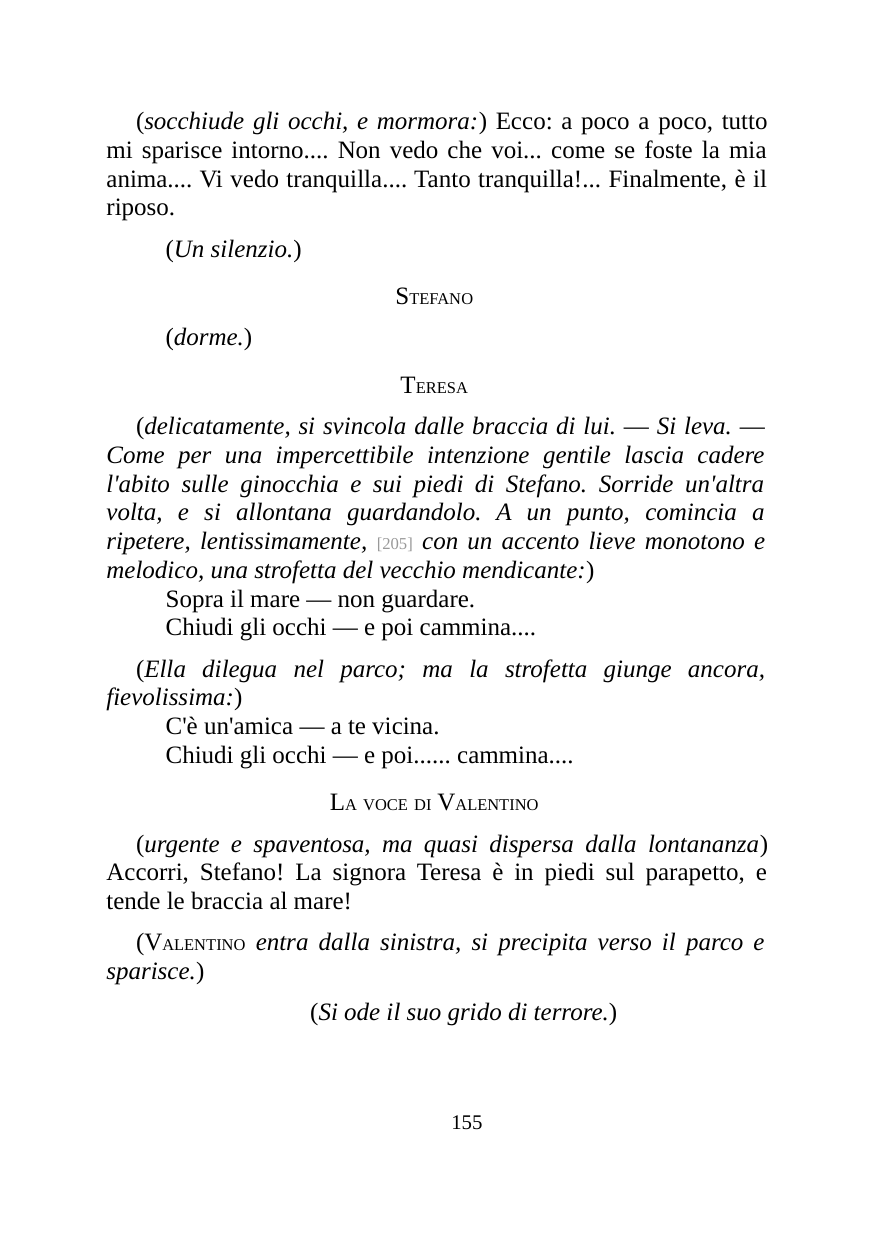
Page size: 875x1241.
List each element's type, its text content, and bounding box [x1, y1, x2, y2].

text (delicatamente, si svincola dalle braccia di lui. ― Si leva. ― Come per una impercettibile intenzione gentile lascia cadere l'abito sulle ginocchia e sui piedi di Stefano. Sorride un'altra volta, e si allontana guardandolo. A un punto, comincia a ripetere, lentissimamente, [205] con un accento lieve monotono e melodico, una strofetta del vecchio mendicante:) [106, 411, 768, 584]
text Sopra il mare ― non guardare. [106, 584, 768, 612]
text C'è un'amica ― a te vicina. [106, 711, 768, 740]
text (Valentino entra dalla sinistra, si precipita verso il parco e sparisce.) [106, 927, 768, 985]
text Stefano [106, 281, 768, 310]
text (Si ode il suo grido di terrore.) [106, 997, 768, 1026]
text (Un silenzio.) [106, 234, 768, 262]
text (urgente e spaventosa, ma quasi dispersa dalla lontananza) Accorri, Stefano! La signora Teresa è in piedi sul parapetto, e tende le braccia al mare! [106, 829, 768, 915]
text Chiudi gli occhi ― e poi cammina.... [106, 612, 768, 641]
text Chiudi gli occhi ― e poi...... cammina.... [106, 740, 768, 769]
text (socchiude gli occhi, e mormora:) Ecco: a poco a poco, tutto mi sparisce intorno.... Non vedo che voi... come se foste la mia anima.... Vi vedo tranquilla.... Tanto tranquilla!... Finalmente, è il riposo. [106, 106, 768, 221]
text (dorme.) [106, 322, 768, 351]
text La voce di Valentino [106, 787, 768, 816]
text Teresa [106, 370, 768, 399]
text (Ella dilegua nel parco; ma la strofetta giunge ancora, fievolissima:) [106, 654, 768, 711]
